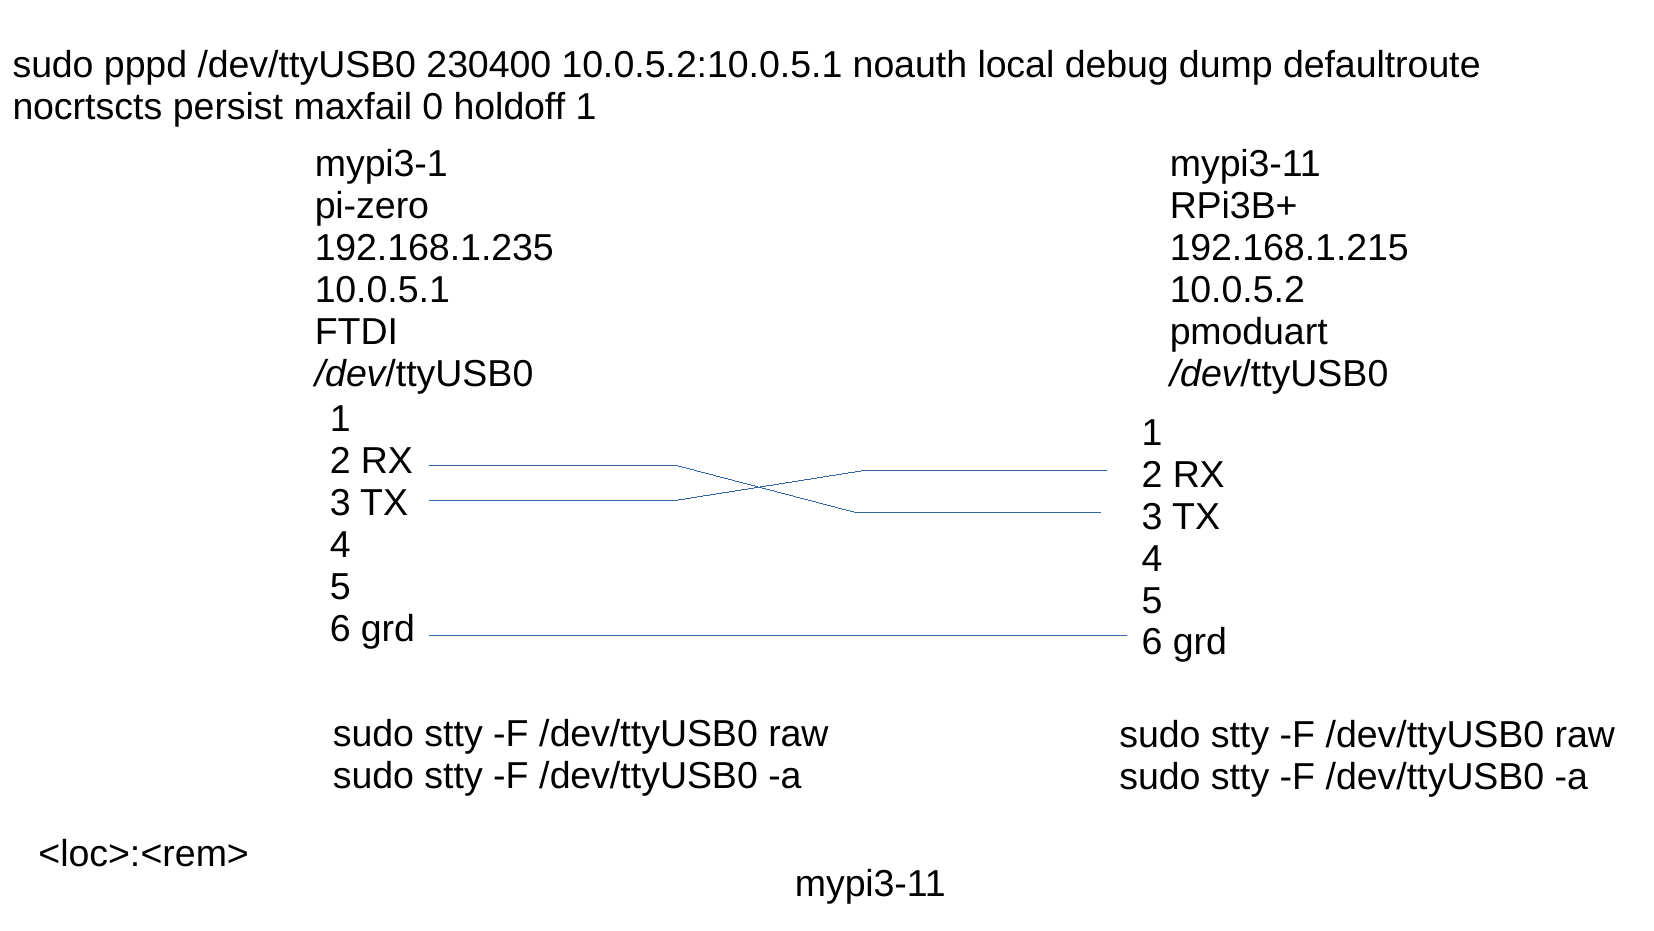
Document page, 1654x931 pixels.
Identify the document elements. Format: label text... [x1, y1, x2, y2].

text_box 1 2 RX 3 TX 4 5 6 grd [1126, 403, 1242, 671]
text_box mypi3-11 RPi3B+ 192.168.1.215 10.0.5.2 pmoduart /dev/ttyUSB0 [1155, 136, 1456, 402]
text_box 1 2 RX 3 TX 4 5 6 grd [315, 390, 430, 657]
text_box sudo stty -F /dev/ttyUSB0 raw sudo stty -F /dev/ttyUSB0 -a [318, 705, 844, 804]
text_box sudo pppd /dev/ttyUSB0 230400 10.0.5.2:10.0.5.1 noauth local debug dump defaultroute nocrtscts persist maxfail 0 holdoff 1 [0, 36, 1654, 136]
text_box mypi3-11 [780, 855, 961, 912]
text_box sudo stty -F /dev/ttyUSB0 raw sudo stty -F /dev/ttyUSB0 -a [1104, 706, 1631, 806]
text_box mypi3-1 pi-zero 192.168.1.235 10.0.5.1 FTDI /dev/ttyUSB0 [300, 136, 586, 402]
text_box <loc>:<rem> [23, 825, 264, 882]
